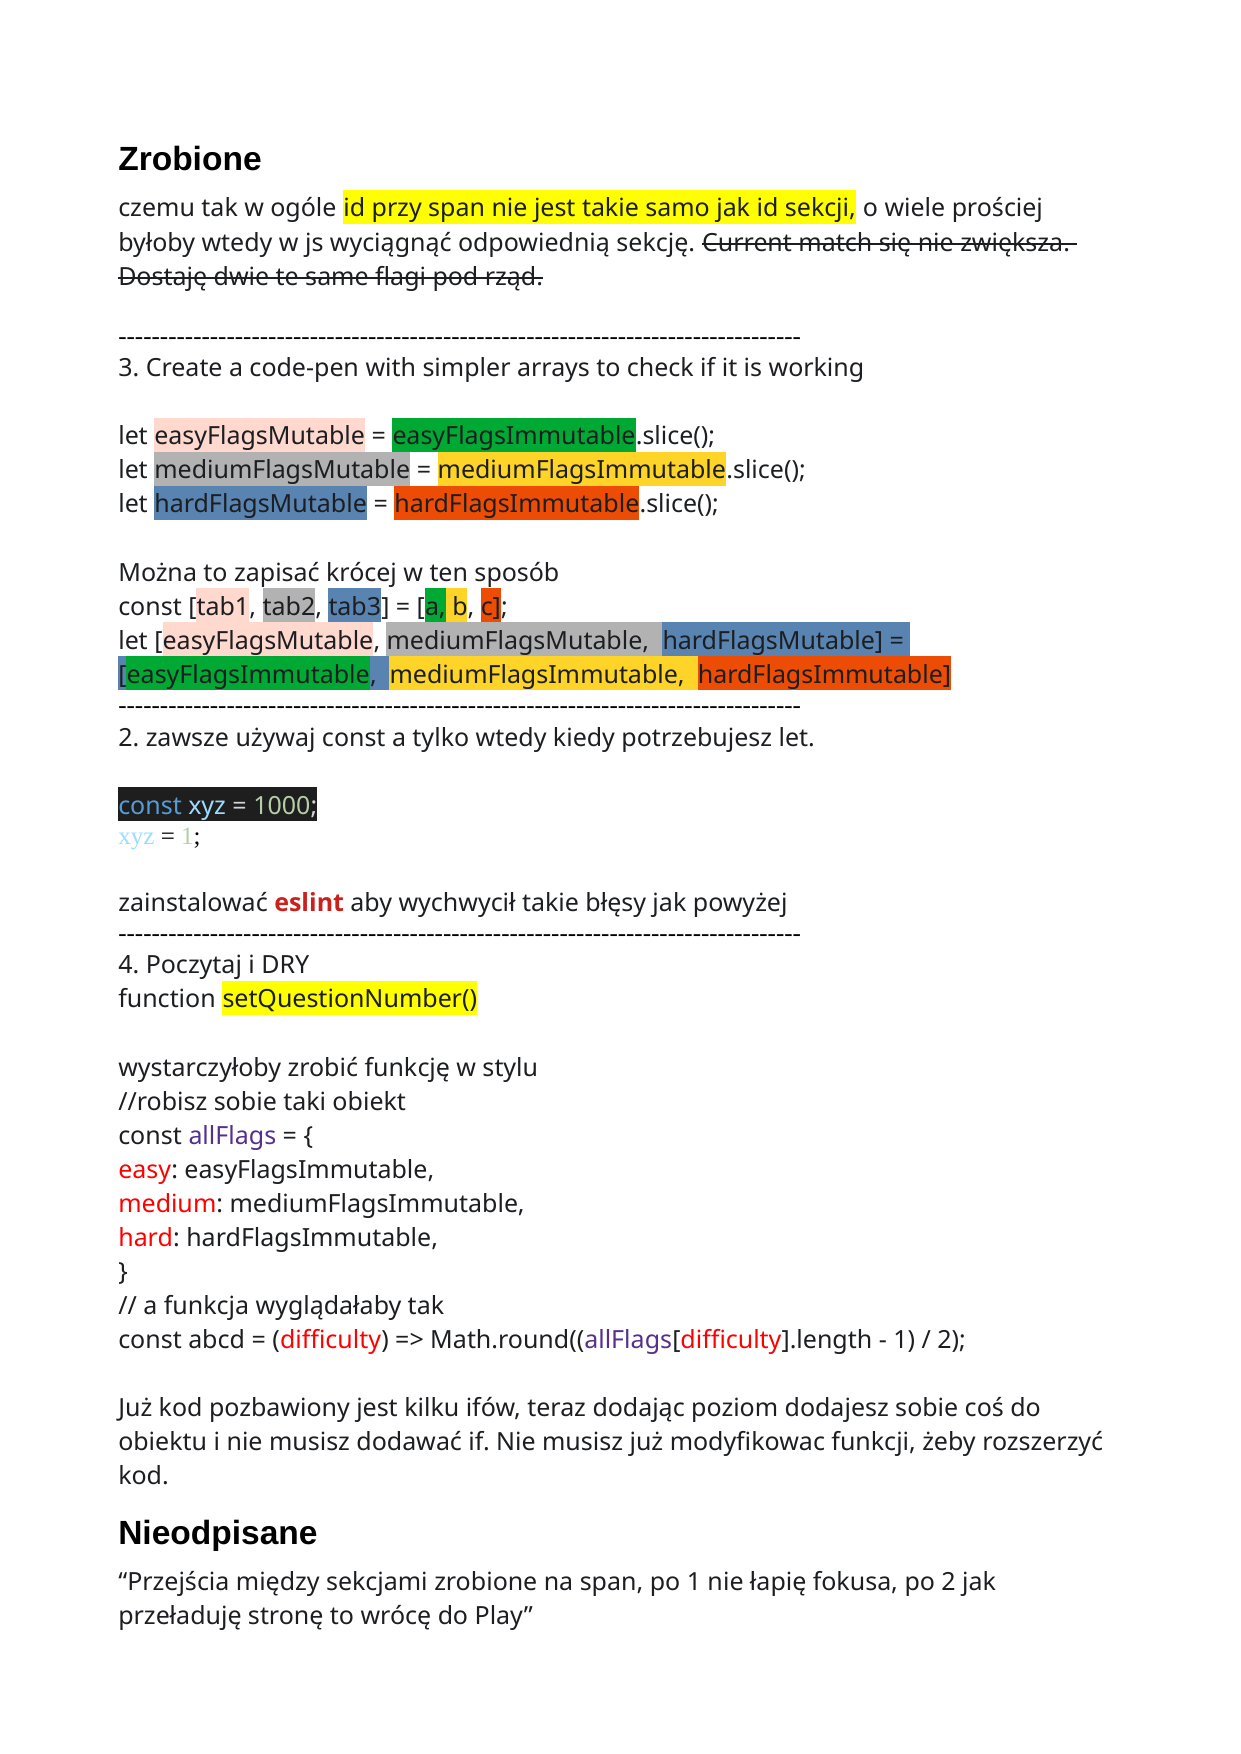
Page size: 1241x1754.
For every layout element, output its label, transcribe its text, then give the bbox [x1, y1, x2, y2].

text zainstalować eslint aby wychwycił takie błęsy jak powyżej [118, 850, 1122, 918]
text hard: hardFlagsImmutable, } // a funkcja wyglądałaby tak const abcd = (difficulty) => Math.round((allFlags[difficulty].length - 1) / 2); Już kod pozbawiony jest kilku ifów, teraz dodając poziom dodajesz sobie coś do obiektu i nie musisz dodawać if. Nie musisz już modyfikowac funkcji, żeby rozszerzyć kod. [118, 1219, 1122, 1492]
text 2. zawsze używaj const a tylko wtedy kiedy potrzebujesz let. const xyz = 1000; [118, 719, 1122, 821]
subtitle Zrobione [118, 139, 1122, 178]
text let easyFlagsMutable = easyFlagsImmutable.slice(); let mediumFlagsMutable = mediumFlagsImmutable.slice(); let hardFlagsMutable = hardFlagsImmutable.slice(); Można to zapisać krócej w ten sposób const [tab1, tab2, tab3] = [a, b, c]; [118, 384, 1122, 622]
text 4. Poczytaj i DRY function setQuestionNumber() wystarczyłoby zrobić funkcję w stylu //robisz sobie taki obiekt const allFlags = { easy: easyFlagsImmutable, medium: mediumFlagsImmutable, [118, 947, 1122, 1219]
text ---------------------------------------------------------------------------------- [118, 690, 1122, 719]
text let [easyFlagsMutable, mediumFlagsMutable, hardFlagsMutable] = [easyFlagsImmutable, mediumFlagsImmutable, hardFlagsImmutable] [118, 622, 1122, 690]
text ---------------------------------------------------------------------------------- [118, 918, 1122, 947]
text ---------------------------------------------------------------------------------- [118, 321, 1122, 350]
text “Przejścia między sekcjami zrobione na span, po 1 nie łapię fokusa, po 2 jak przeładuję stronę to wrócę do Play” [118, 1564, 1122, 1632]
subtitle Nieodpisane [118, 1513, 1122, 1551]
text 3. Create a code-pen with simpler arrays to check if it is working [118, 350, 1122, 384]
text xyz = 1; [118, 821, 1122, 850]
text czemu tak w ogóle id przy span nie jest takie samo jak id sekcji, o wiele prościej byłoby wtedy w js wyciągnąć odpowiednią sekcję. Current match się nie zwiększa. Dostaję dwie te same flagi pod rząd. [118, 190, 1122, 292]
